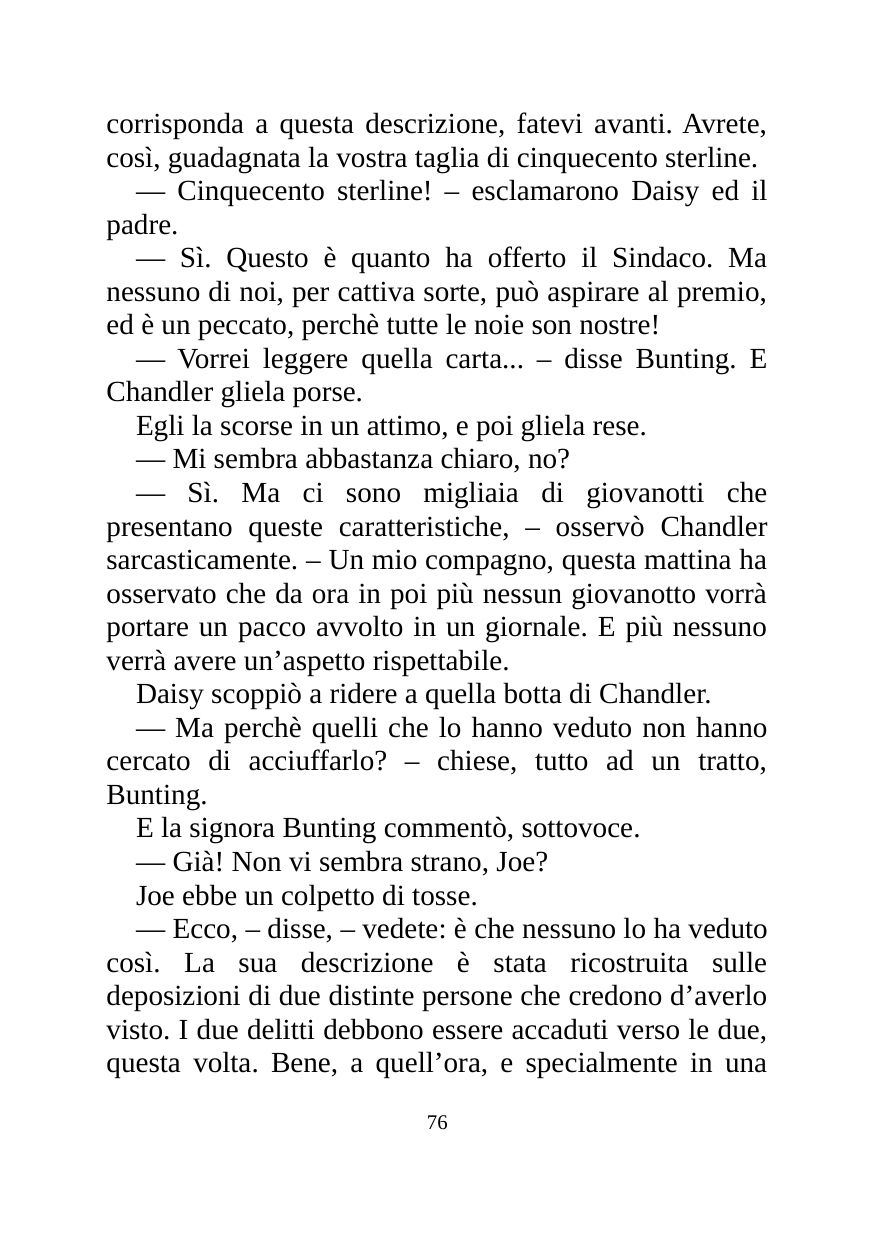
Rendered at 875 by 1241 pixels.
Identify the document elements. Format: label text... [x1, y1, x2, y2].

text — Vorrei leggere quella carta... – disse Bunting. E Chandler gliela porse. [106, 341, 768, 408]
text corrisponda a questa descrizione, fatevi avanti. Avrete, così, guadagnata la vostra taglia di cinquecento sterline. [106, 106, 768, 173]
text — Sì. Ma ci sono migliaia di giovanotti che presentano queste caratteristiche, – osservò Chandler sarcasticamente. – Un mio compagno, questa mattina ha osservato che da ora in poi più nessun giovanotto vorrà portare un pacco avvolto in un giornale. E più nessuno verrà avere un’aspetto rispettabile. [106, 475, 768, 676]
text E la signora Bunting commentò, sottovoce. [106, 811, 768, 844]
text — Mi sembra abbastanza chiaro, no? [106, 442, 768, 475]
text — Sì. Questo è quanto ha offerto il Sindaco. Ma nessuno di noi, per cattiva sorte, può aspirare al premio, ed è un peccato, perchè tutte le noie son nostre! [106, 240, 768, 341]
text — Già! Non vi sembra strano, Joe? [106, 844, 768, 878]
text — Ma perchè quelli che lo hanno veduto non hanno cercato di acciuffarlo? – chiese, tutto ad un tratto, Bunting. [106, 710, 768, 811]
text Joe ebbe un colpetto di tosse. [106, 878, 768, 911]
text Egli la scorse in un attimo, e poi gliela rese. [106, 408, 768, 442]
text — Cinquecento sterline! – esclamarono Daisy ed il padre. [106, 173, 768, 240]
text — Ecco, – disse, – vedete: è che nessuno lo ha veduto così. La sua descrizione è stata ricostruita sulle deposizioni di due distinte persone che credono d’averlo visto. I due delitti debbono essere accaduti verso le due, questa volta. Bene, a quell’ora, e specialmente in una [106, 911, 768, 1079]
text Daisy scoppiò a ridere a quella botta di Chandler. [106, 676, 768, 710]
